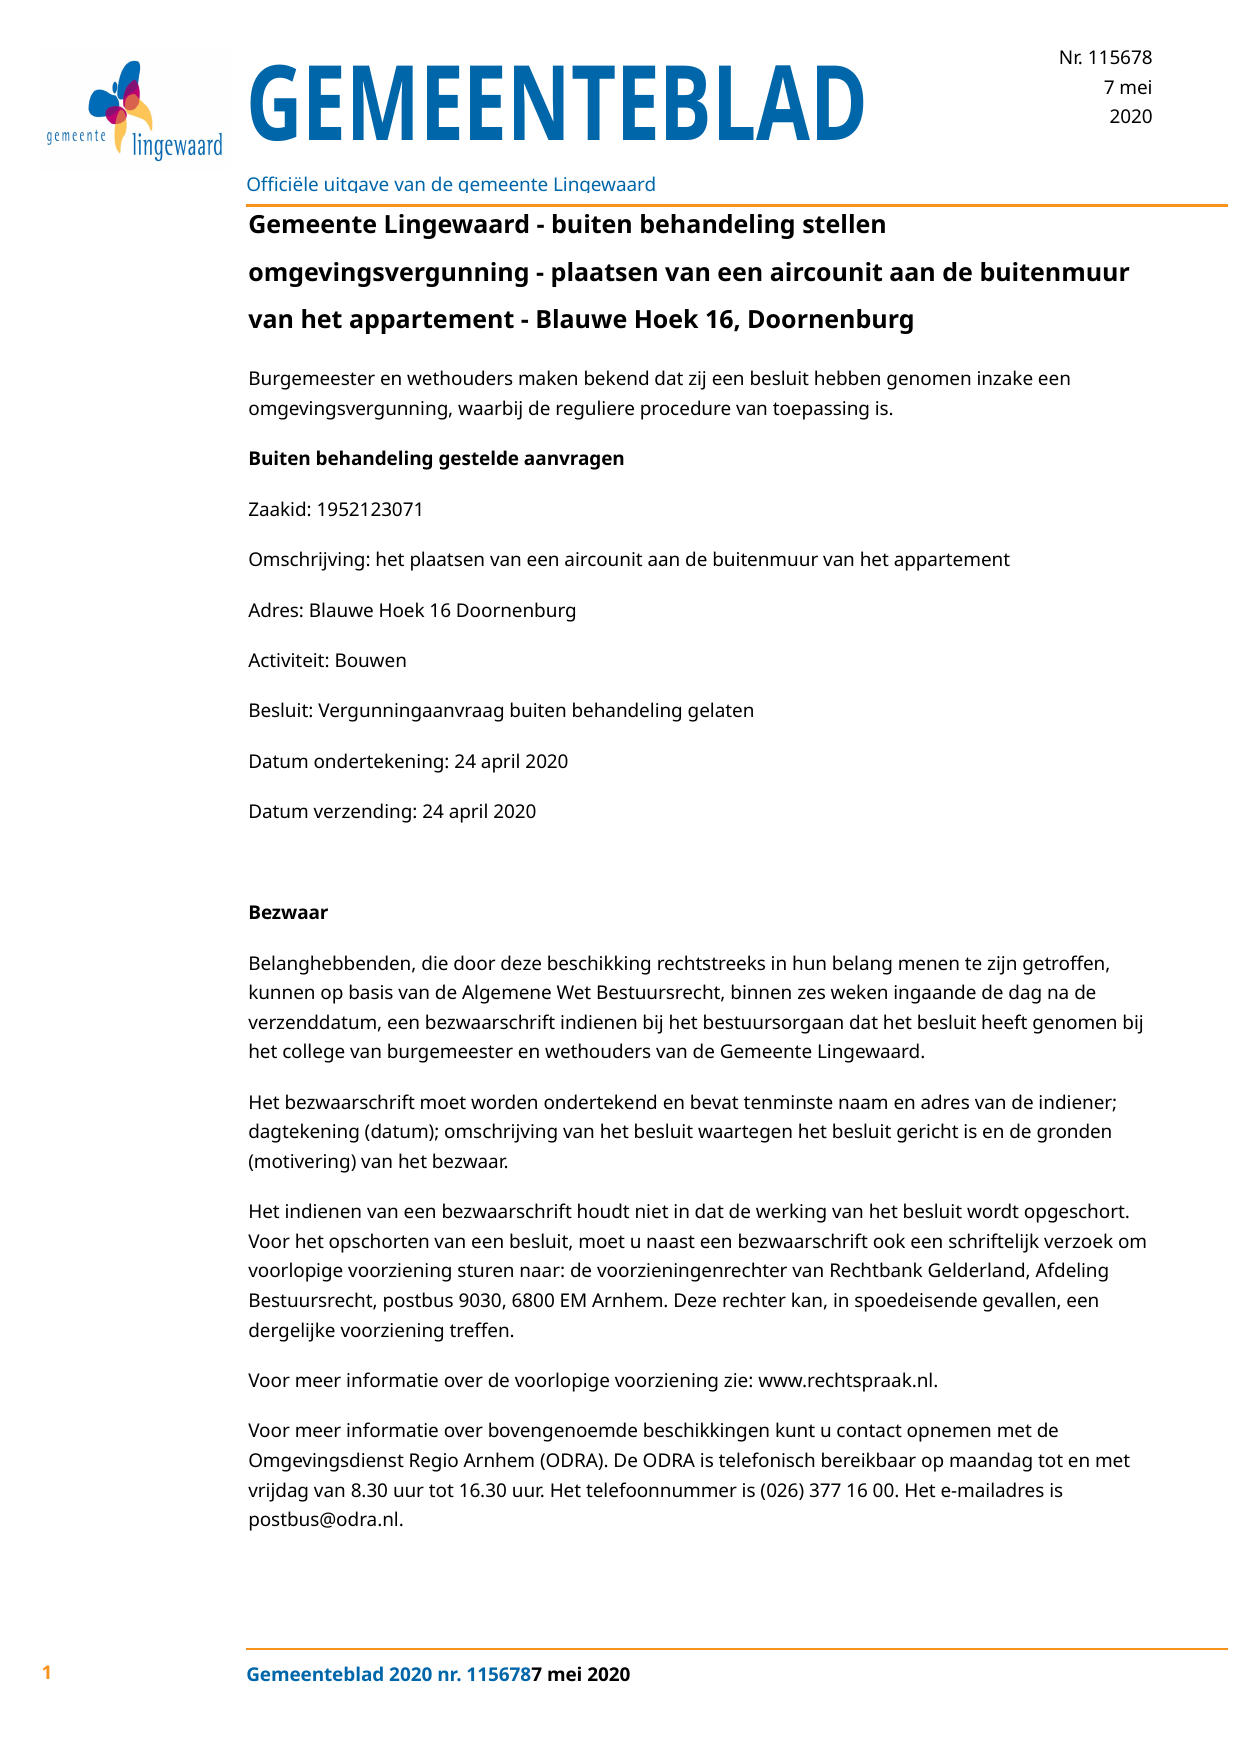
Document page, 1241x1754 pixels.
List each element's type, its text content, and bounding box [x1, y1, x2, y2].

text Belanghebbenden, die door deze beschikking rechtstreeks in hun belang menen te zijn getroffen, kunnen op basis van de Algemene Wet Bestuursrecht, binnen zes weken ingaande de dag na de verzenddatum, een bezwaarschrift indienen bij het bestuursorgaan dat het besluit heeft genomen bij het college van burgemeester en wethouders van de Gemeente Lingewaard. [248, 950, 1152, 1064]
picture [41, 47, 231, 172]
text Burgemeester en wethouders maken bekend dat zij een besluit hebben genomen inzake een omgevingsvergunning, waarbij de reguliere procedure van toepassing is. [248, 366, 1152, 421]
text Adres: Blauwe Hoek 16 Doornenburg [248, 597, 1152, 622]
text Activiteit: Bouwen [248, 647, 1152, 673]
text Buiten behandeling gestelde aanvragen [248, 446, 1152, 471]
text Het indienen van een bezwaarschrift houdt niet in dat de werking van het besluit wordt opgeschort. Voor het opschorten van een besluit, moet u naast een bezwaarschrift ook een schriftelijk verzoek om voorlopige voorziening sturen naar: de voorzieningenrechter van Rechtbank Gelderland, Afdeling Bestuursrecht, postbus 9030, 6800 EM Arnhem. Deze rechter kan, in spoedeisende gevallen, een dergelijke voorziening treffen. [248, 1198, 1152, 1342]
text Omschrijving: het plaatsen van een aircounit aan de buitenmuur van het appartement [248, 546, 1152, 572]
text Bezwaar [248, 899, 1152, 925]
text Gemeente Lingewaard - buiten behandeling stellen omgevingsvergunning - plaatsen van een aircounit aan de buitenmuur van het appartement - Blauwe Hoek 16, Doornenburg [248, 207, 1152, 336]
text Het bezwaarschrift moet worden ondertekend en bevat tenminste naam en adres van de indiener; dagtekening (datum); omschrijving van het besluit waartegen het besluit gericht is en de gronden (motivering) van het bezwaar. [248, 1089, 1152, 1174]
text Datum ondertekening: 24 april 2020 [248, 748, 1152, 774]
text Voor meer informatie over bovengenoemde beschikkingen kunt u contact opnemen met de Omgevingsdienst Regio Arnhem (ODRA). De ODRA is telefonisch bereikbaar op maandag tot en met vrijdag van 8.30 uur tot 16.30 uur. Het telefoonnummer is (026) 377 16 00. Het e-mailadres is postbus@odra.nl. [248, 1418, 1152, 1532]
text Datum verzending: 24 april 2020 [248, 798, 1152, 824]
text Voor meer informatie over de voorlopige voorziening zie: www.rechtspraak.nl. [248, 1367, 1152, 1393]
text Besluit: Vergunningaanvraag buiten behandeling gelaten [248, 698, 1152, 723]
text Zaakid: 1952123071 [248, 496, 1152, 522]
